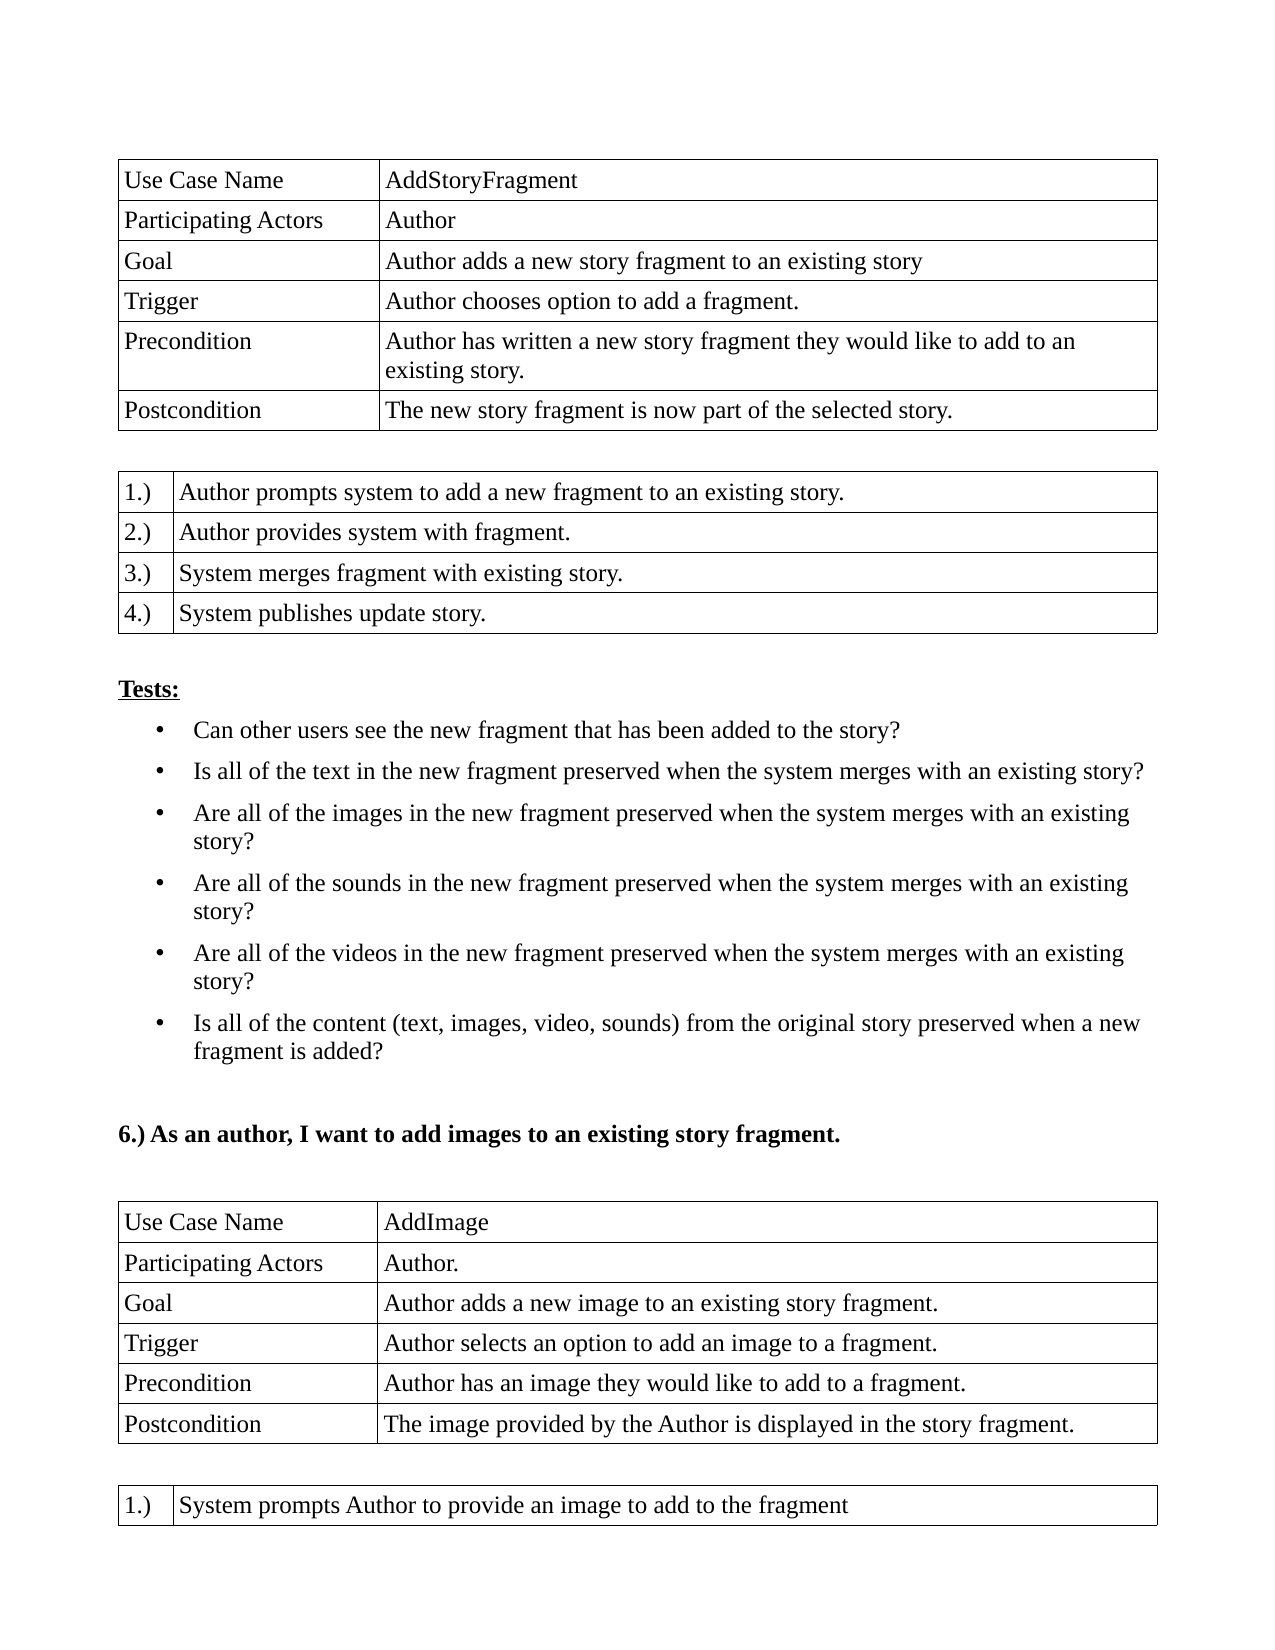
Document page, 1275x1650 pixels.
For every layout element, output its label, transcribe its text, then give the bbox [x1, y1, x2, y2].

table_header 1.) [119, 472, 173, 512]
table_cell Goal [119, 1283, 377, 1322]
list Is all of the text in the new fragment preserved when the system merges with an existing story? [156, 756, 1157, 785]
table_cell Precondition [119, 322, 379, 390]
table_cell Participating Actors [119, 201, 379, 240]
table_cell 2.) [119, 513, 173, 552]
list Is all of the content (text, images, video, sounds) from the original story preserved when a new fragment is added? [156, 1008, 1157, 1065]
table_cell Postcondition [119, 1404, 377, 1443]
table_cell Author [380, 201, 1157, 240]
text Tests: [118, 674, 1157, 703]
table_header 1.) [119, 1486, 173, 1525]
table_cell Author has written a new story fragment they would like to add to an existing story. [380, 322, 1157, 390]
table_cell Author chooses option to add a fragment. [380, 281, 1157, 321]
table_cell Author has an image they would like to add to a fragment. [378, 1364, 1157, 1403]
table_cell System merges fragment with existing story. [174, 553, 1157, 592]
table_cell Participating Actors [119, 1243, 377, 1282]
table_cell System publishes update story. [174, 593, 1157, 633]
table_header Use Case Name [119, 1202, 377, 1242]
table_cell 3.) [119, 553, 173, 592]
table_cell The new story fragment is now part of the selected story. [380, 391, 1157, 430]
table_cell Author adds a new story fragment to an existing story [380, 241, 1157, 280]
list Can other users see the new fragment that has been added to the story? [156, 715, 1157, 744]
table_header AddImage [378, 1202, 1157, 1242]
text 6.) As an author, I want to add images to an existing story fragment. [118, 1119, 1157, 1148]
list Are all of the sounds in the new fragment preserved when the system merges with an existing story? [156, 868, 1157, 925]
list Are all of the images in the new fragment preserved when the system merges with an existing story? [156, 798, 1157, 855]
table_header Use Case Name [119, 160, 379, 200]
table_cell Author adds a new image to an existing story fragment. [378, 1283, 1157, 1322]
table_header System prompts Author to provide an image to add to the fragment [174, 1486, 1157, 1525]
list Are all of the videos in the new fragment preserved when the system merges with an existing story? [156, 938, 1157, 995]
table_cell Author selects an option to add an image to a fragment. [378, 1324, 1157, 1363]
table_header AddStoryFragment [380, 160, 1157, 200]
table_cell 4.) [119, 593, 173, 633]
table_cell Postcondition [119, 391, 379, 430]
table_cell Author provides system with fragment. [174, 513, 1157, 552]
table_cell The image provided by the Author is displayed in the story fragment. [378, 1404, 1157, 1443]
table_cell Goal [119, 241, 379, 280]
table_cell Trigger [119, 1324, 377, 1363]
table_cell Trigger [119, 281, 379, 321]
table_cell Author. [378, 1243, 1157, 1282]
table_header Author prompts system to add a new fragment to an existing story. [174, 472, 1157, 512]
table_cell Precondition [119, 1364, 377, 1403]
